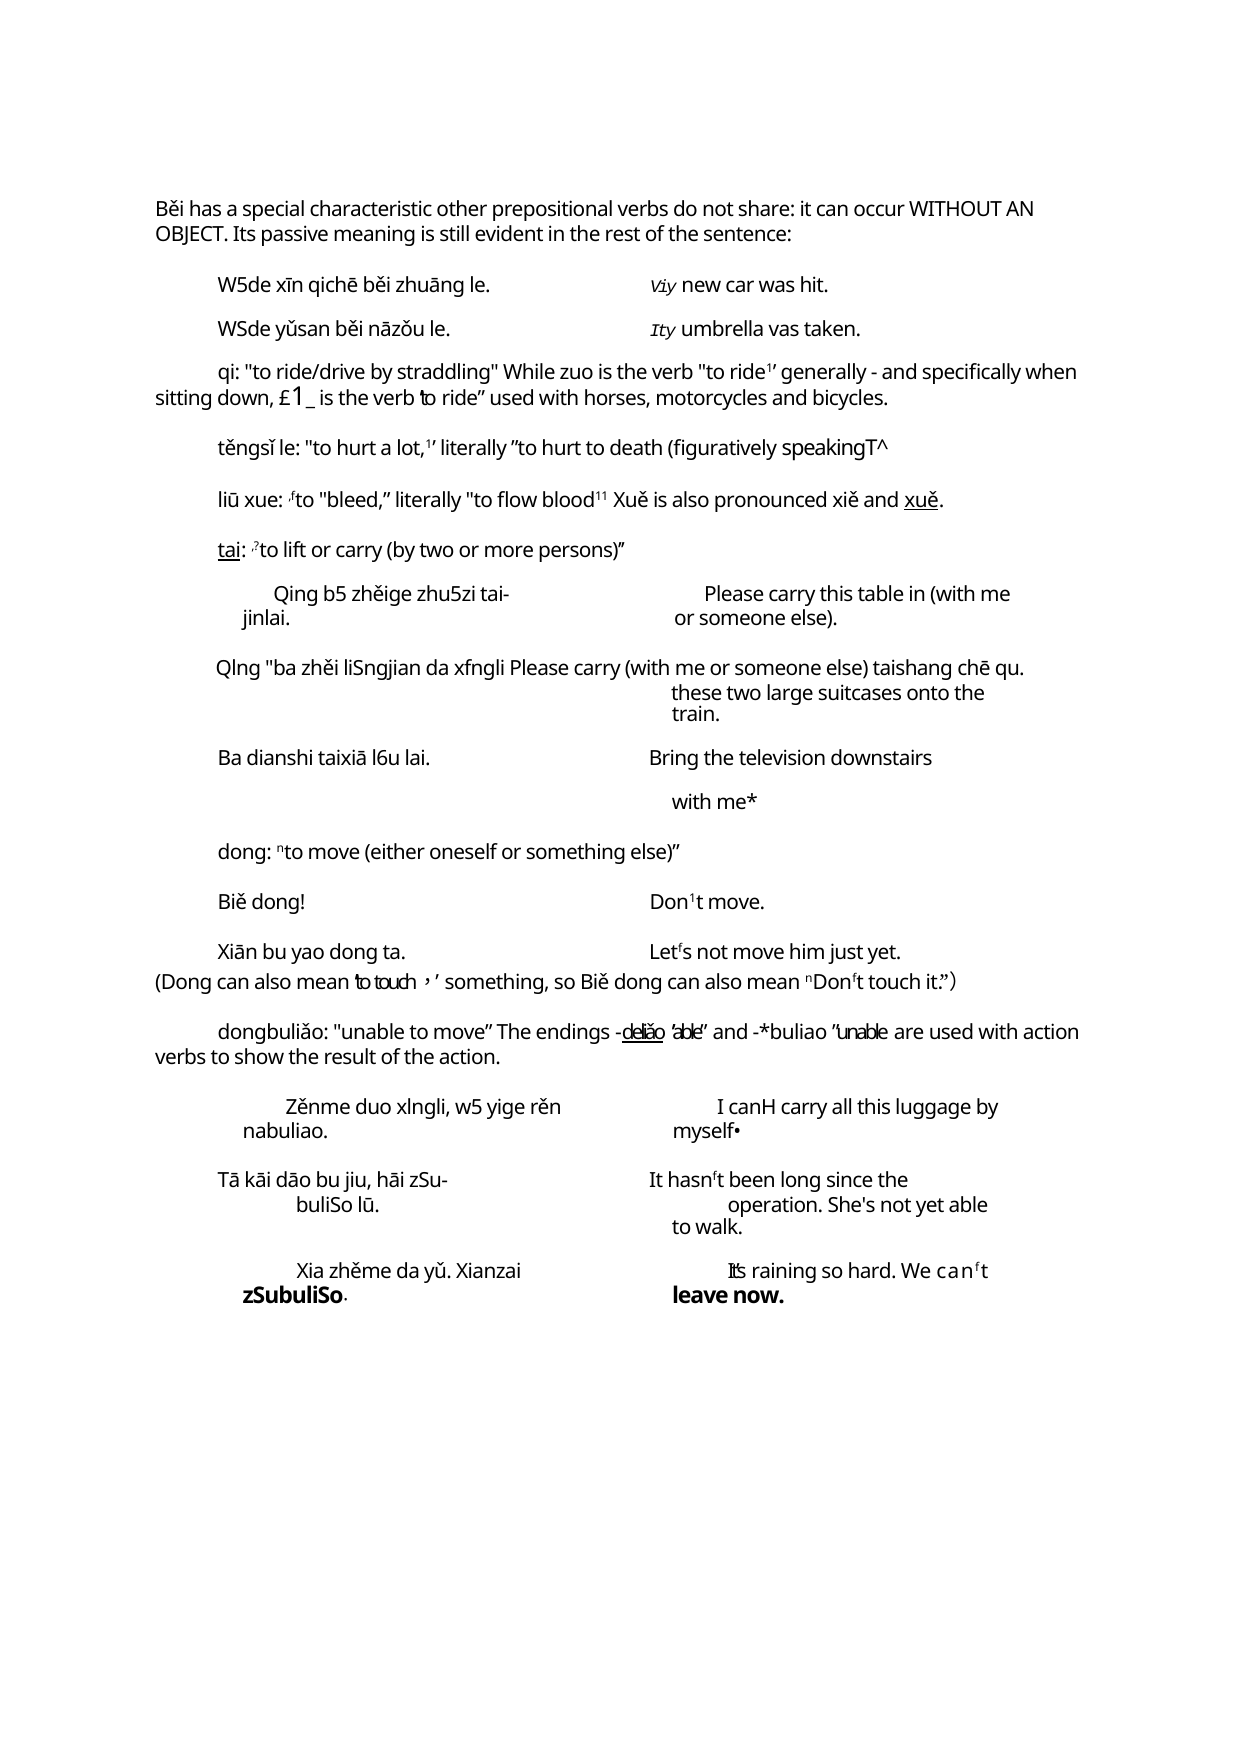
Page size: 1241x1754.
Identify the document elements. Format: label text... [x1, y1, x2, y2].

text WSde yǔsan běi nāzǒu le. Ity umbrella vas taken. [155, 319, 1136, 340]
text těngsǐ le: "to hurt a lot,1’ literally ”to hurt to death (figuratively speakingT^ [155, 434, 1113, 461]
text tai: ,?to lift or carry (by two or more persons)’’ [155, 541, 1136, 562]
text dong: nto move (either oneself or something else)” [155, 819, 1136, 869]
text (Dong can also mean ’’to touch，’ something, so Biě dong can also mean nDonft touch it.”） [155, 969, 1073, 994]
text Tā kāi dāo bu jiu, hāi zSu- It hasnft been long since the [155, 1167, 1136, 1192]
text Běi has a special characteristic other prepositional verbs do not share: it can occur WITHOUT AN OBJECT. Its passive meaning is still evident in the rest of the sentence: [155, 195, 1036, 247]
text dongbuliǎo: "unable to move” The endings -deliǎo ’’able” and -*buliao ”unable are used with action verbs to show the result of the action. [155, 1019, 1113, 1069]
text Ba dianshi taixiā l6u lai. Bring the television downstairs [155, 749, 1136, 769]
text liū xue: ,fto "bleed,” literally "to flow blood11 Xuě is also pronounced xiě and xuě. [155, 487, 1113, 512]
text Qing b5 zhěige zhu5zi tai- Please carry this table in (with me [151, 582, 1134, 606]
text with me* [672, 769, 1136, 819]
text jinlai. or someone else). [242, 606, 1136, 631]
text Zěnme duo xlngli, w5 yige rěn I canH carry all this luggage by [151, 1095, 1134, 1119]
text train. [672, 705, 1136, 726]
text Biě dong! Don1t move. [155, 869, 1136, 919]
text buliSo lū. operation. She's not yet able [151, 1192, 1134, 1217]
text to walk. [672, 1217, 1136, 1238]
text nabuliao. myself• [242, 1119, 1136, 1143]
text qi: "to ride/drive by straddling" While zuo is the verb "to ride1’ generally - and specifically when sitting down, £1_ is the verb ’’to ride” used with horses, motorcycles and bicycles. [155, 359, 1113, 410]
text zSubuliSo• leave now. [242, 1283, 1136, 1309]
text Xia zhěme da yǔ. Xianzai It’s raining so hard. We canft [151, 1258, 1134, 1283]
text W5de xīn qichē běi zhuāng le. Viy new car was hit. [155, 276, 1136, 297]
text Qlng "ba zhěi liSngjian da xfngli Please carry (with me or someone else) taishang chē qu. these two large suitcases onto the [215, 655, 1113, 705]
text Xiān bu yao dong ta. Letfs not move him just yet. [155, 919, 1136, 969]
